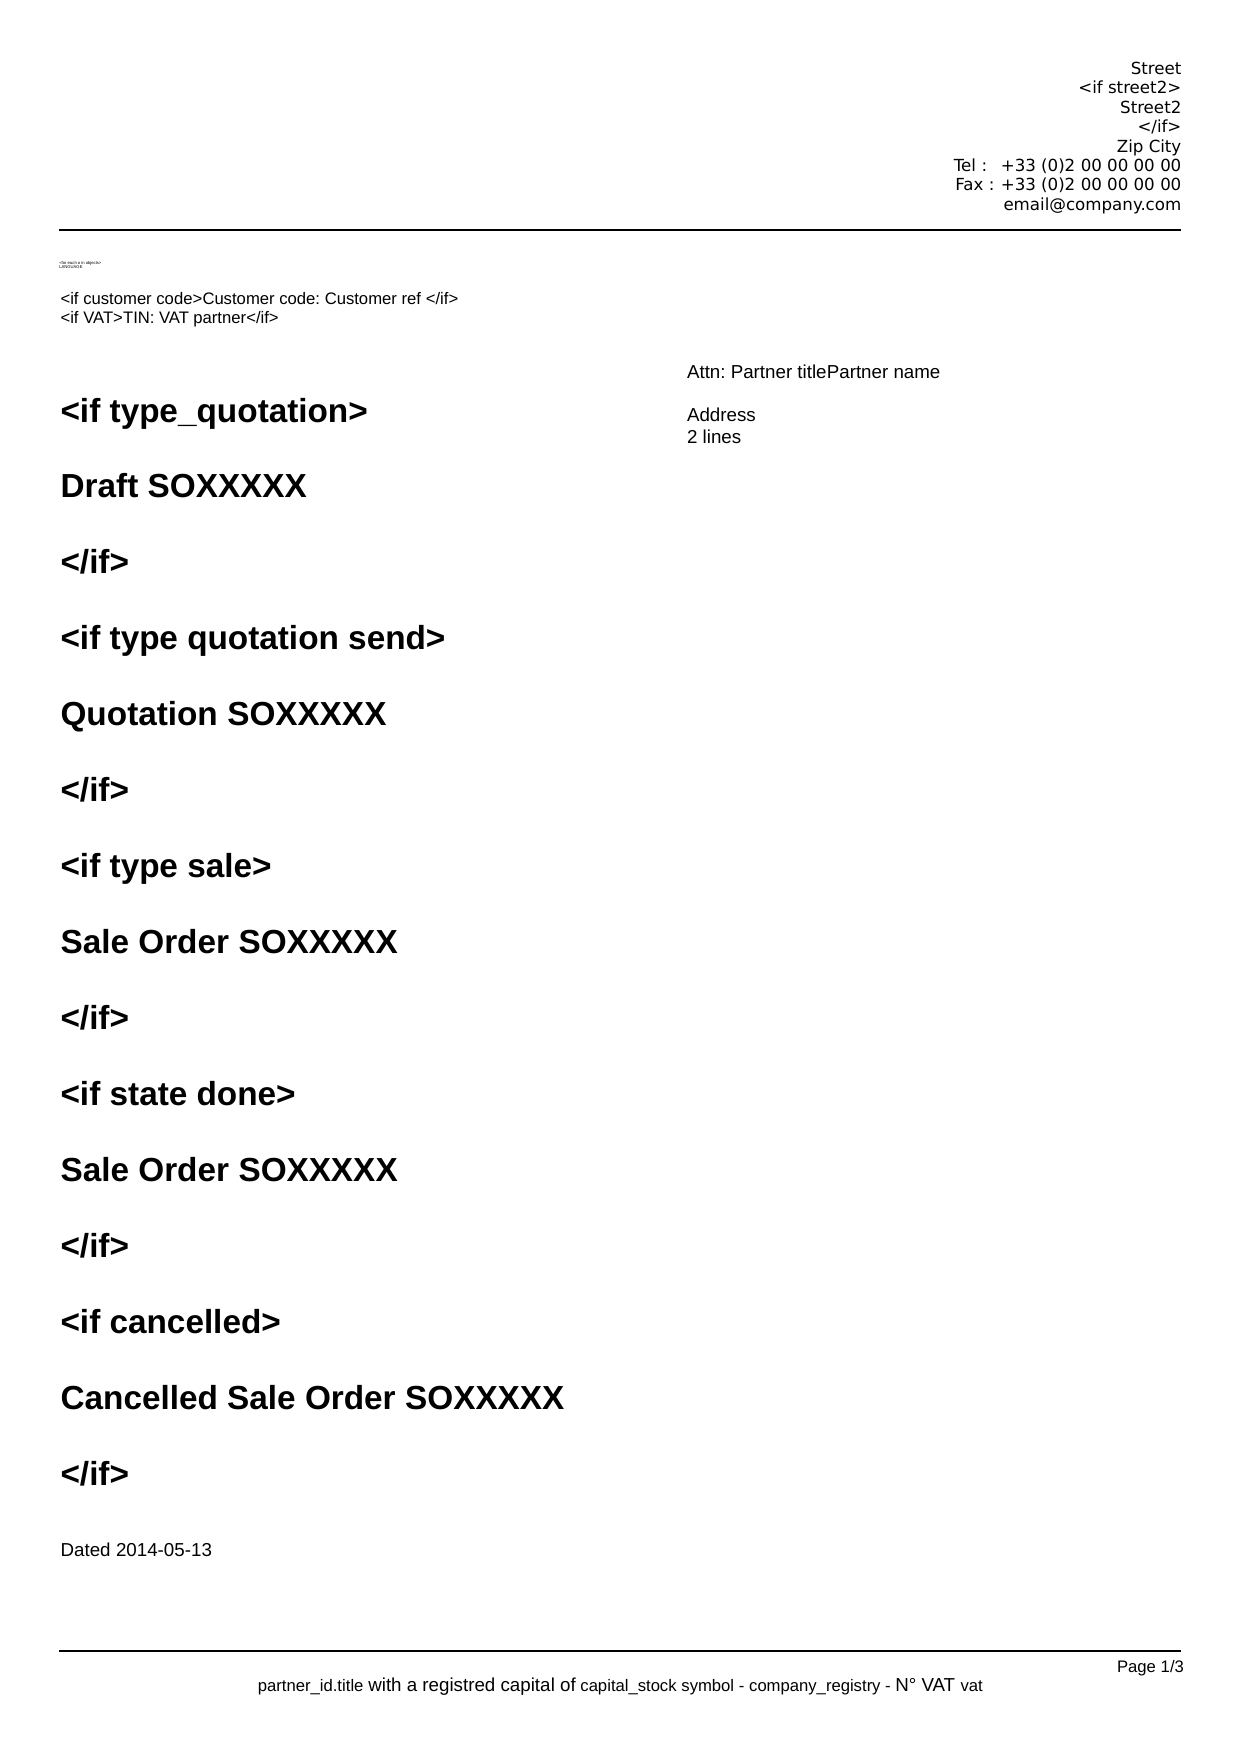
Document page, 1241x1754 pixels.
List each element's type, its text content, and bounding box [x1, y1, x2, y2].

text <for each o in objects> [59, 260, 1181, 265]
text LANGUAGE [59, 265, 1181, 270]
table_header Attn: Partner titlePartner name Address 2 lines [686, 270, 1180, 1560]
table_header <if customer code>Customer code: Customer ref </if> <if VAT>TIN: VAT partner</if> <if type_quotation> Draft SOXXXXX </if> <if type quotation send> Quotation SOXXXXX </if> <if type sale> Sale Order SOXXXXX </if> <if state done> Sale Order SOXXXXX </if> <if cancelled> Cancelled Sale Order SOXXXXX </if> Dated 2014-05-13 [59, 270, 686, 1560]
